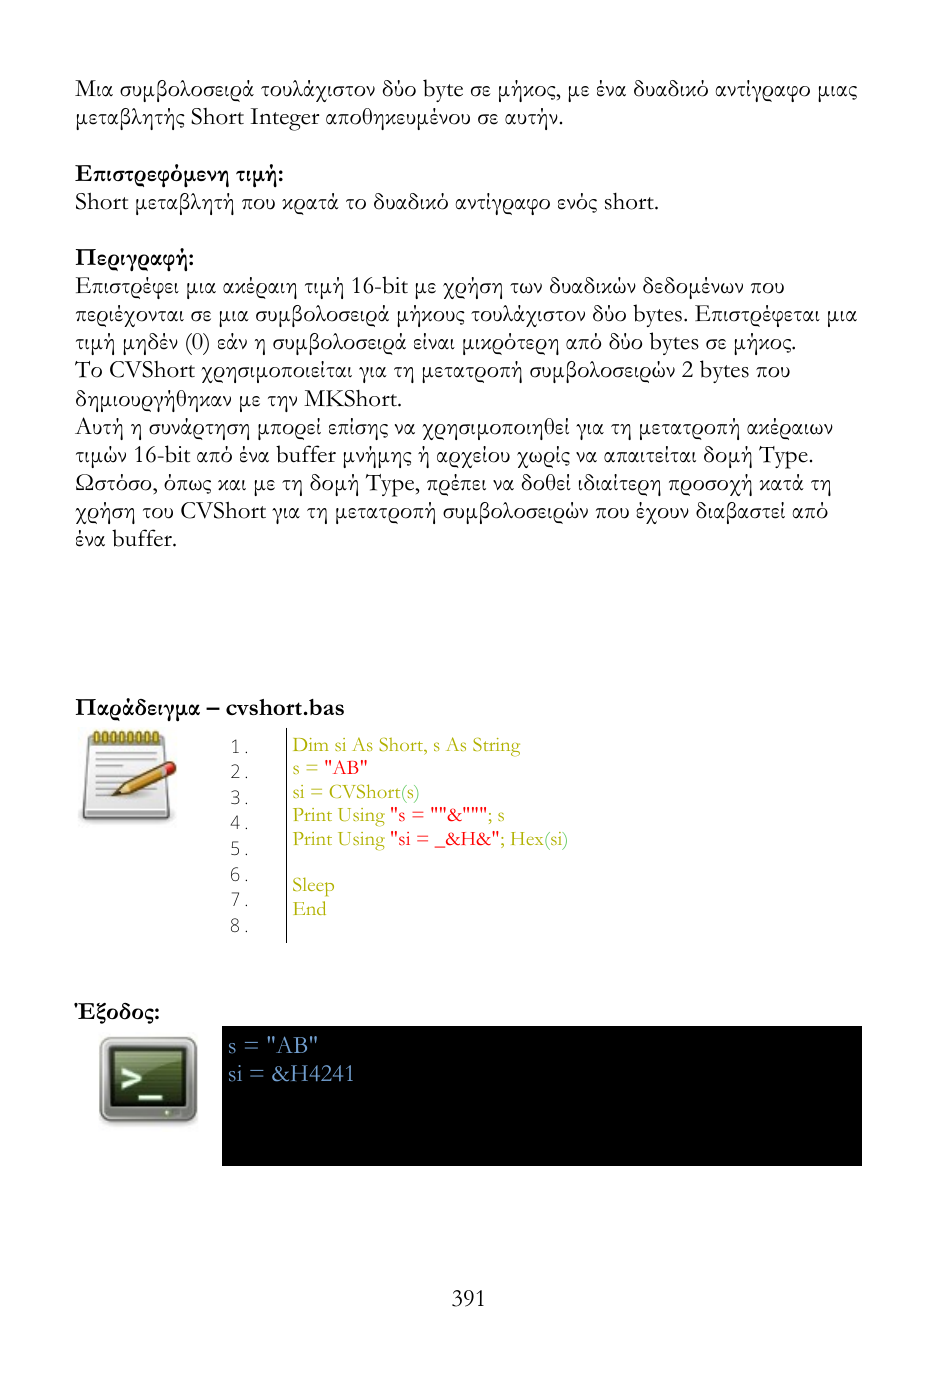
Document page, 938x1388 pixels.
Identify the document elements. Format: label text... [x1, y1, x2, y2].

text Παράδειγμα – cvshort.bas [75, 694, 862, 722]
text Επιστρέφει μια ακέραιη τιμή 16-bit με χρήση των δυαδικών δεδομένων που περιέχονται σε μια συμβολοσειρά μήκους τουλάχιστον δύο bytes. Επιστρέφεται μια τιμή μηδέν (0) εάν η συμβολοσειρά είναι μικρότερη από δύο bytes σε μήκος. [75, 272, 862, 356]
text Short μεταβλητή που κρατά το δυαδικό αντίγραφο ενός short. [75, 187, 862, 216]
table_header s = "AB" si = &H4241 [222, 1026, 862, 1166]
table_header [180, 722, 863, 970]
picture [98, 1032, 199, 1132]
table_header [75, 1026, 222, 1166]
picture [77, 727, 178, 828]
text Έξοδος: [75, 998, 862, 1026]
table_header [186, 728, 286, 943]
text Περιγραφή: [75, 244, 862, 272]
table_header [75, 722, 180, 970]
text Μια συμβολοσειρά τουλάχιστον δύο byte σε μήκος, με ένα δυαδικό αντίγραφο μιας μεταβλητής Short Integer αποθηκευμένου σε αυτήν. [75, 75, 862, 131]
text Επιστρεφόμενη τιμή: [75, 159, 862, 187]
text Το CVShort χρησιμοποιείται για τη μετατροπή συμβολοσειρών 2 bytes που δημιουργήθηκαν με την MKShort. [75, 356, 862, 412]
text Αυτή η συνάρτηση μπορεί επίσης να χρησιμοποιηθεί για τη μετατροπή ακέραιων τιμών 16-bit από ένα buffer μνήμης ή αρχείου χωρίς να απαιτείται δομή Type. Ωστόσο, όπως και με τη δομή Type, πρέπει να δοθεί ιδιαίτερη προσοχή κατά τη χρήση του CVShort για τη μετατροπή συμβολοσειρών που έχουν διαβαστεί από ένα buffer. [75, 412, 862, 553]
table_header Dim si As Short, s As String s = "AB" si = CVShort(s) Print Using "s = ""&"""; s Print Using "si = _&H&"; Hex(si) Sleep End [287, 728, 857, 943]
